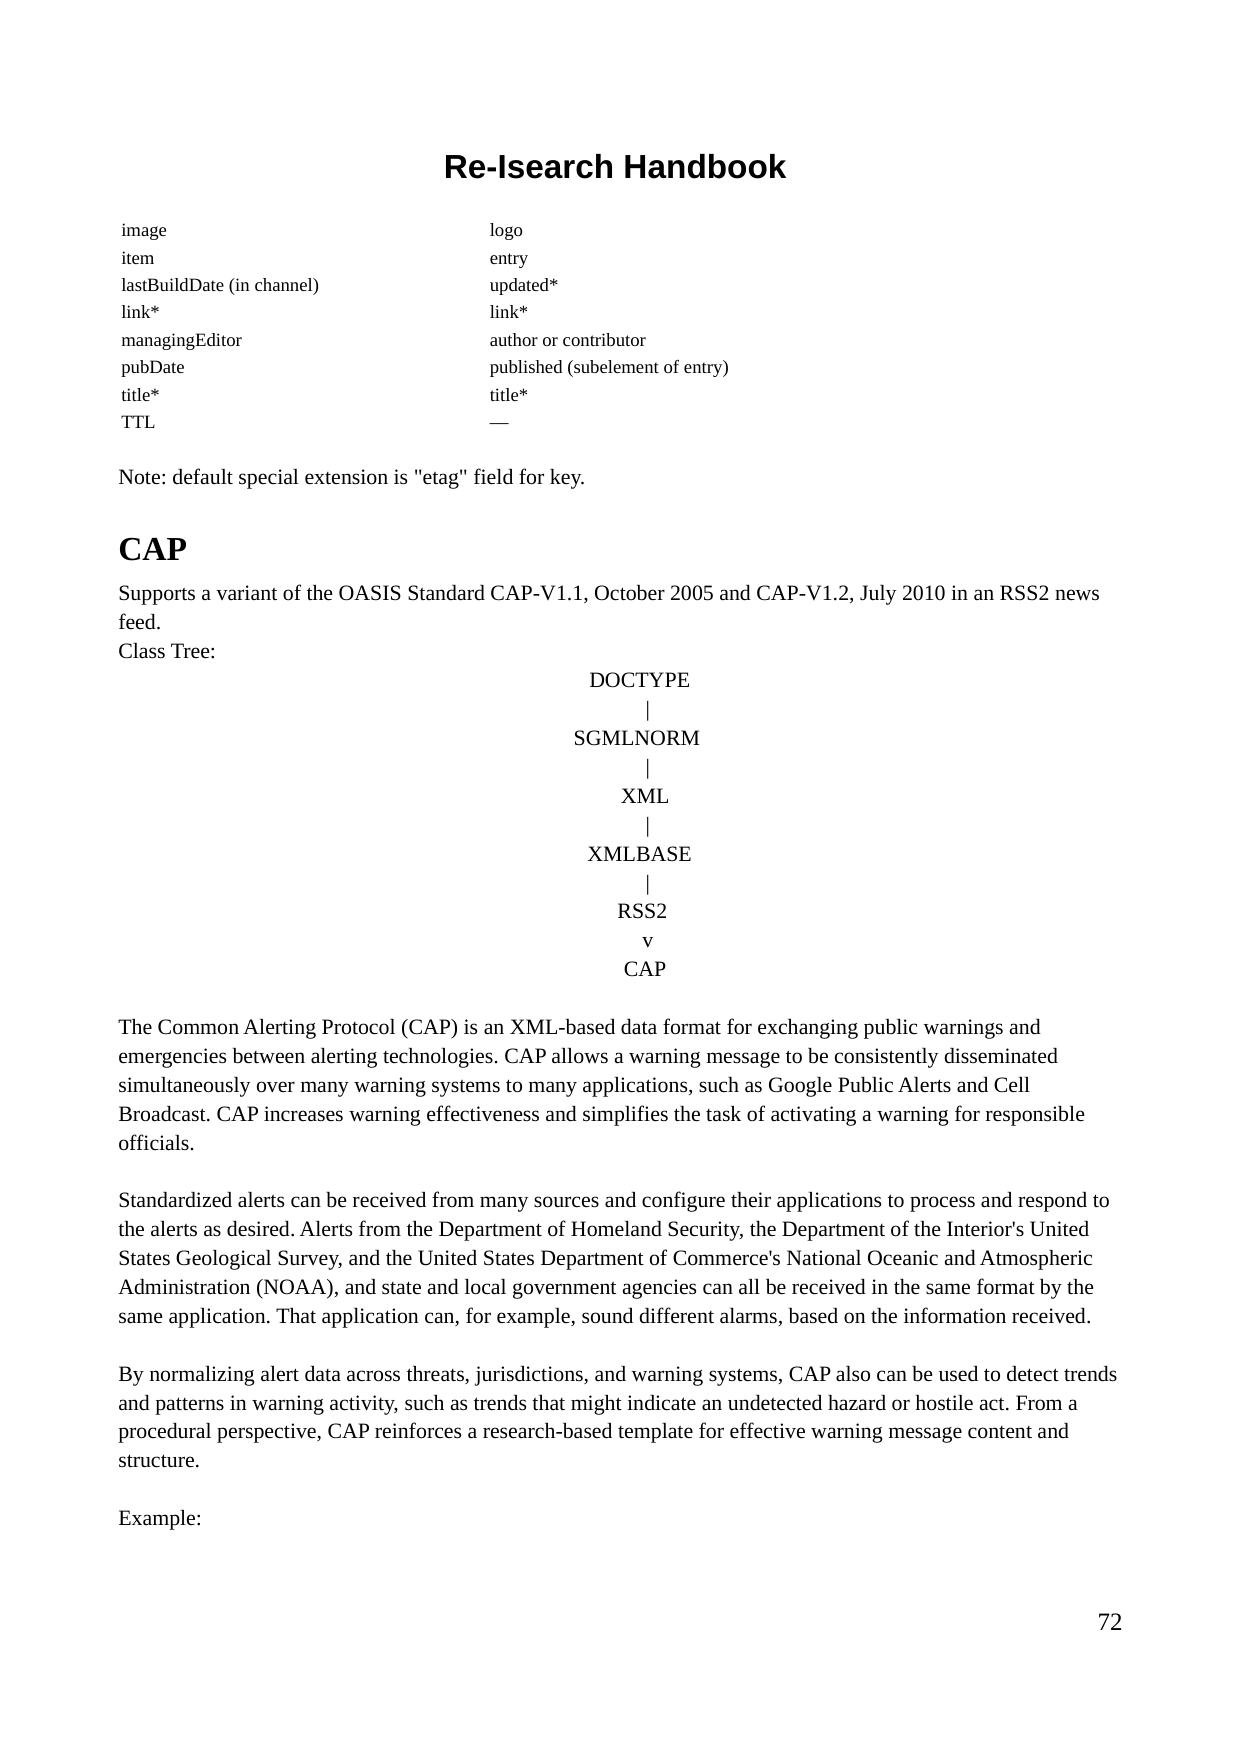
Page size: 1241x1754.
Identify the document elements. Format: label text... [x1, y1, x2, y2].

table_cell logo [487, 216, 889, 244]
text Standardized alerts can be received from many sources and configure their applications to process and respond to the alerts as desired. Alerts from the Department of Homeland Security, the Department of the Interior's United States Geological Survey, and the United States Department of Commerce's National Oceanic and Atmospheric Administration (NOAA), and state and local government agencies can all be received in the same format by the same application. That application can, for example, sound different alarms, based on the information received. [118, 1187, 1122, 1328]
text Note: default special extension is "etag" field for key. [118, 464, 1122, 489]
table_cell link* [118, 299, 487, 326]
text v [118, 927, 1122, 953]
table_cell title* [487, 381, 889, 408]
subtitle CAP [118, 529, 1122, 567]
text By normalizing alert data across threats, jurisdictions, and warning systems, CAP also can be used to detect trends and patterns in warning activity, such as trends that might indicate an undetected hazard or hostile act. From a procedural perspective, CAP reinforces a research-based template for effective warning message content and structure. [118, 1361, 1122, 1473]
table_cell pubDate [118, 353, 487, 381]
text Example: [118, 1505, 1122, 1531]
table_cell — [487, 408, 889, 435]
text SGMLNORM [118, 725, 1122, 750]
table_cell lastBuildDate (in channel) [118, 271, 487, 298]
table_cell item [118, 244, 487, 271]
text DOCTYPE [118, 667, 1122, 692]
text Class Tree: [118, 638, 1122, 663]
table_cell updated* [487, 271, 889, 298]
text Supports a variant of the OASIS Standard CAP-V1.1, October 2005 and CAP-V1.2, July 2010 in an RSS2 news feed. [118, 580, 1122, 634]
text XMLBASE [118, 841, 1122, 866]
table_cell TTL [118, 408, 487, 435]
text | [118, 754, 1122, 779]
table_cell image [118, 216, 487, 244]
text XML [118, 783, 1122, 808]
table_cell title* [118, 381, 487, 408]
text CAP [118, 956, 1122, 982]
text | [118, 812, 1122, 837]
table_cell entry [487, 244, 889, 271]
table_cell managingEditor [118, 326, 487, 353]
table_cell author or contributor [487, 326, 889, 353]
text RSS2 [118, 898, 1122, 924]
table_cell published (subelement of entry) [487, 353, 889, 381]
text | [118, 696, 1122, 721]
text | [118, 869, 1122, 895]
text The Common Alerting Protocol (CAP) is an XML-based data format for exchanging public warnings and emergencies between alerting technologies. CAP allows a warning message to be consistently disseminated simultaneously over many warning systems to many applications, such as Google Public Alerts and Cell Broadcast. CAP increases warning effectiveness and simplifies the task of activating a warning for responsible officials. [118, 1014, 1122, 1155]
table_cell link* [487, 299, 889, 326]
